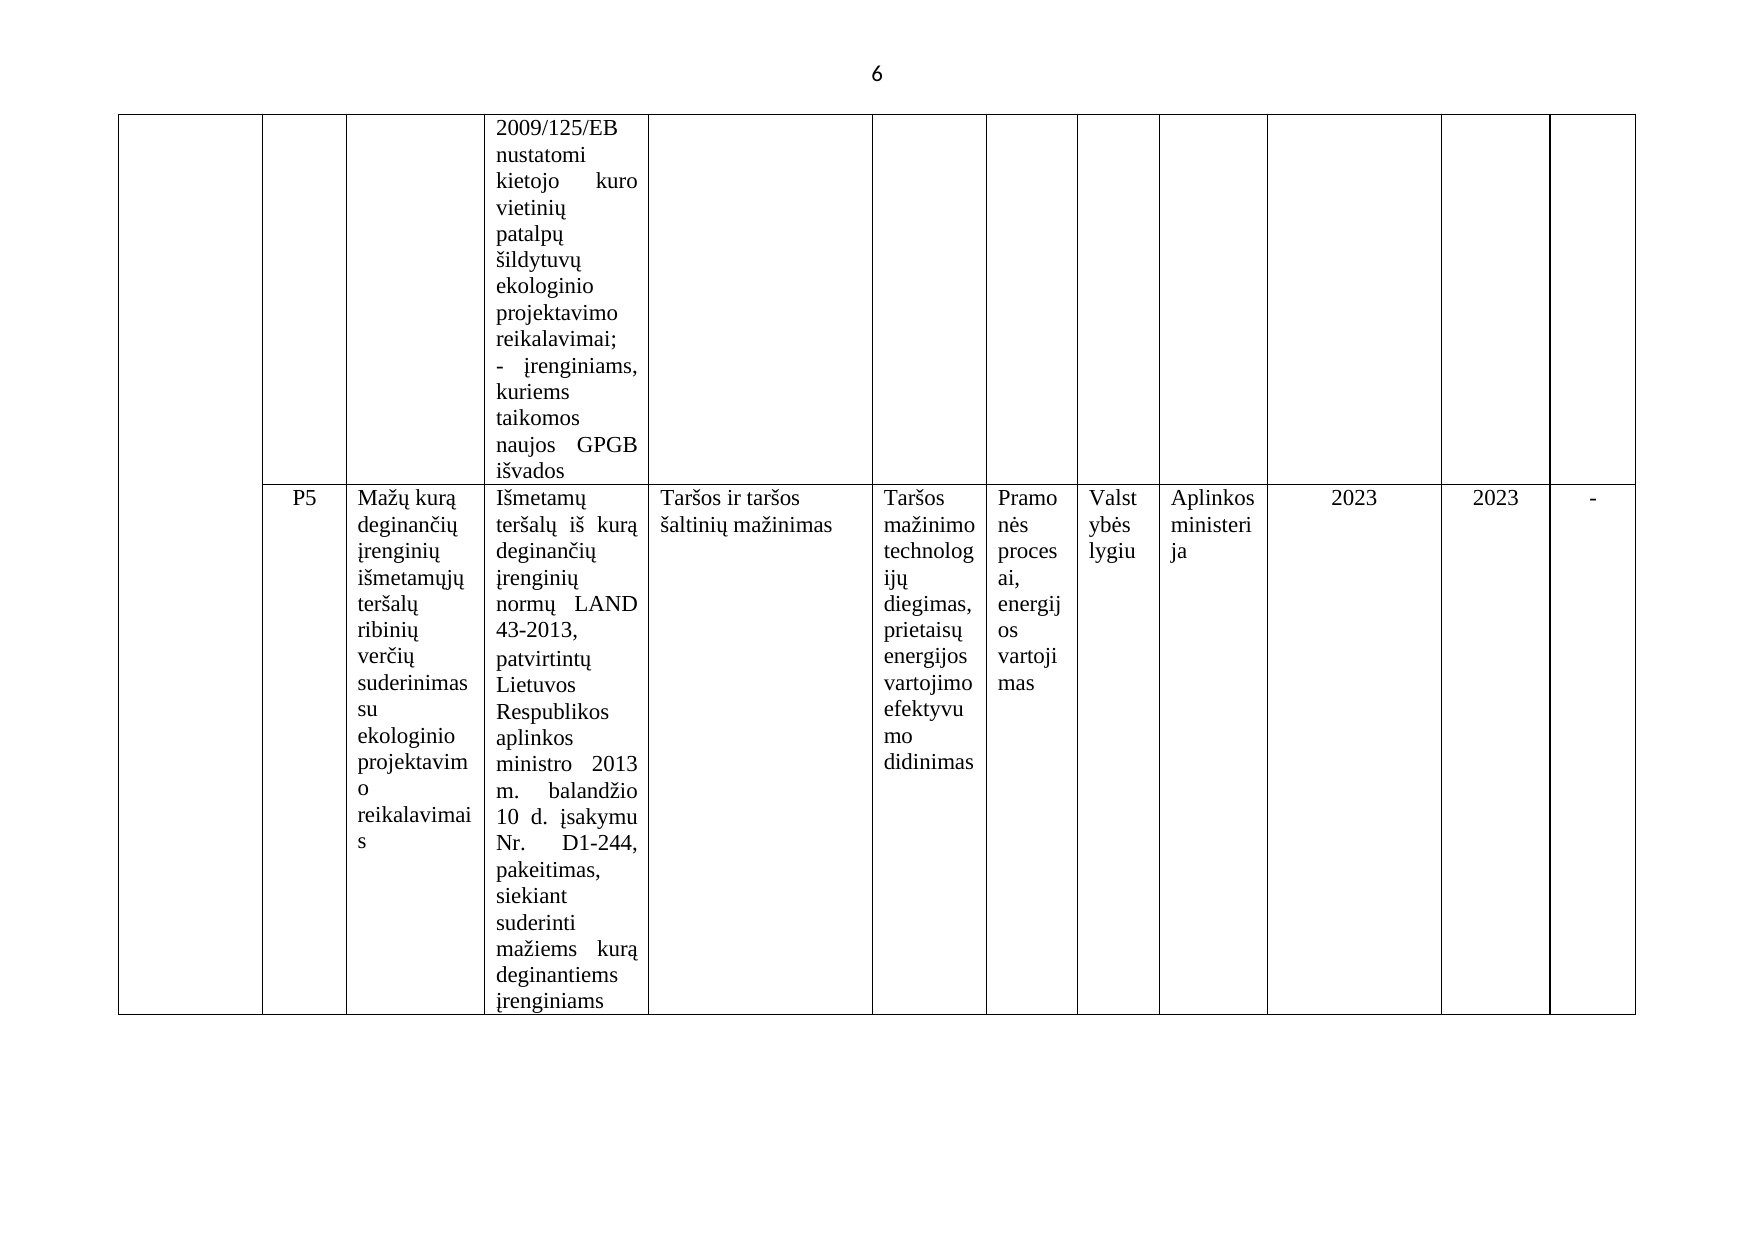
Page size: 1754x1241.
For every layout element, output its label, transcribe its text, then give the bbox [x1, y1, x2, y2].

table_cell [873, 115, 986, 483]
table_cell Išmetamų teršalų iš kurą deginančių įrenginių normų LAND 43-2013, patvirtintų Lietuvos Respublikos aplinkos ministro 2013 m. balandžio 10 d. įsakymu Nr. D1-244, pakeitimas, siekiant suderinti mažiems kurą deginantiems įrenginiams [485, 485, 648, 1014]
table_cell - [1551, 485, 1635, 1014]
table_cell Valstybės lygiu [1078, 485, 1159, 1014]
table_cell 2023 [1442, 485, 1549, 1014]
table_cell [1160, 115, 1267, 483]
table_cell 2009/125/EB nustatomi kietojo kuro vietinių patalpų šildytuvų ekologinio projektavimo reikalavimai; - įrenginiams, kuriems taikomos naujos GPGB išvados [485, 115, 648, 483]
table_cell [1442, 115, 1549, 483]
table_cell 2023 [1268, 485, 1441, 1014]
table_cell Taršos mažinimo technologijų diegimas, prietaisų energijos vartojimo efektyvumo didinimas [873, 485, 986, 1014]
table_cell Aplinkos ministerija [1160, 485, 1267, 1014]
table_cell [263, 115, 346, 483]
table_cell - [1551, 115, 1635, 483]
table_cell [1078, 115, 1159, 483]
table_cell [119, 115, 262, 1014]
table_cell Pramonės procesai, energijos vartojimas [987, 485, 1077, 1014]
table_cell [649, 115, 872, 483]
table_cell [1268, 115, 1441, 483]
table_cell P5 [263, 485, 346, 1014]
table_cell [347, 115, 484, 483]
table_cell [987, 115, 1077, 483]
table_cell Taršos ir taršos šaltinių mažinimas [649, 485, 872, 1014]
table_cell Mažų kurą deginančių įrenginių išmetamųjų teršalų ribinių verčių suderinimas su ekologinio projektavimo reikalavimais [347, 485, 484, 1014]
